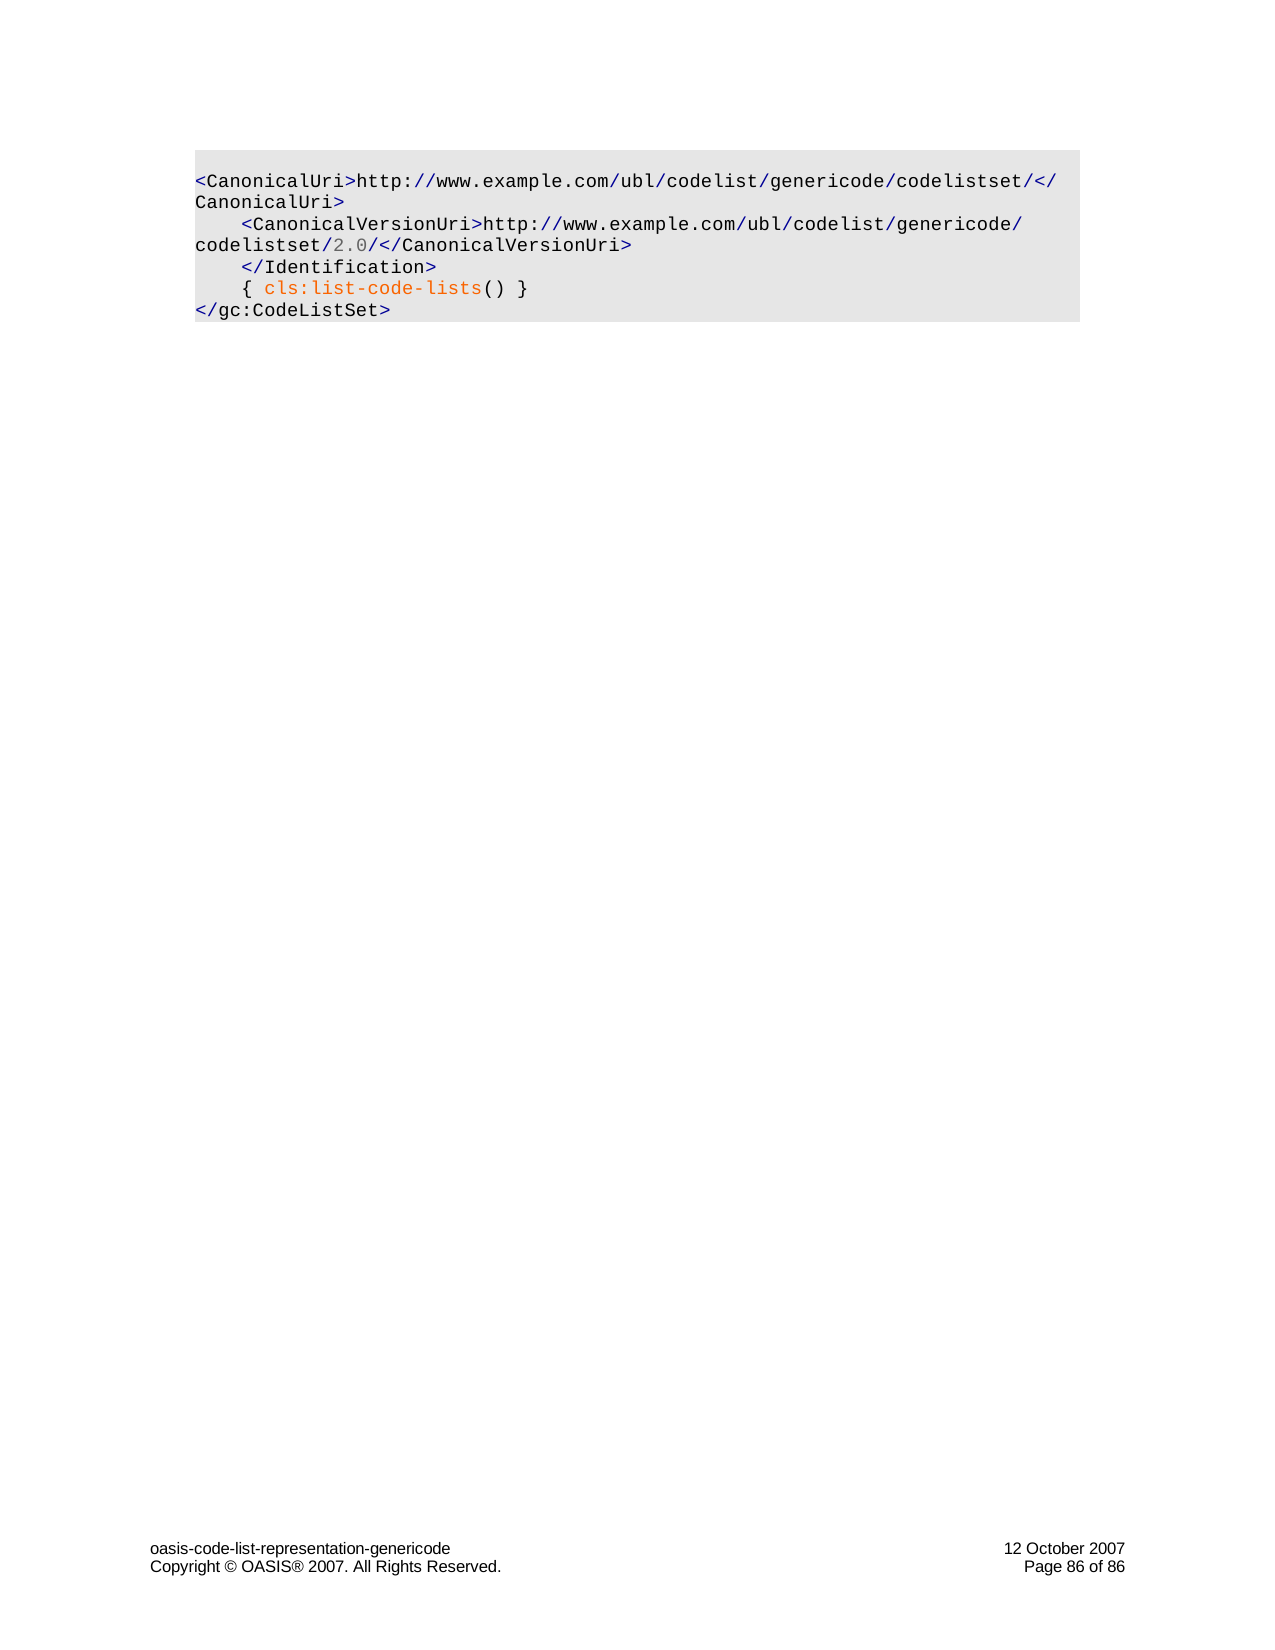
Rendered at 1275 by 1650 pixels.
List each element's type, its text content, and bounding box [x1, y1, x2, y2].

text </gc:CodeListSet> [195, 300, 1080, 322]
text </Identification> [195, 257, 1080, 279]
text { cls:list-code-lists() } [195, 279, 1080, 300]
text <CanonicalVersionUri>http://www.example.com/ubl/codelist/genericode/codelistset/2.0/</CanonicalVersionUri> [195, 214, 1080, 257]
text <CanonicalUri>http://www.example.com/ubl/codelist/genericode/codelistset/</CanonicalUri> [195, 150, 1080, 214]
